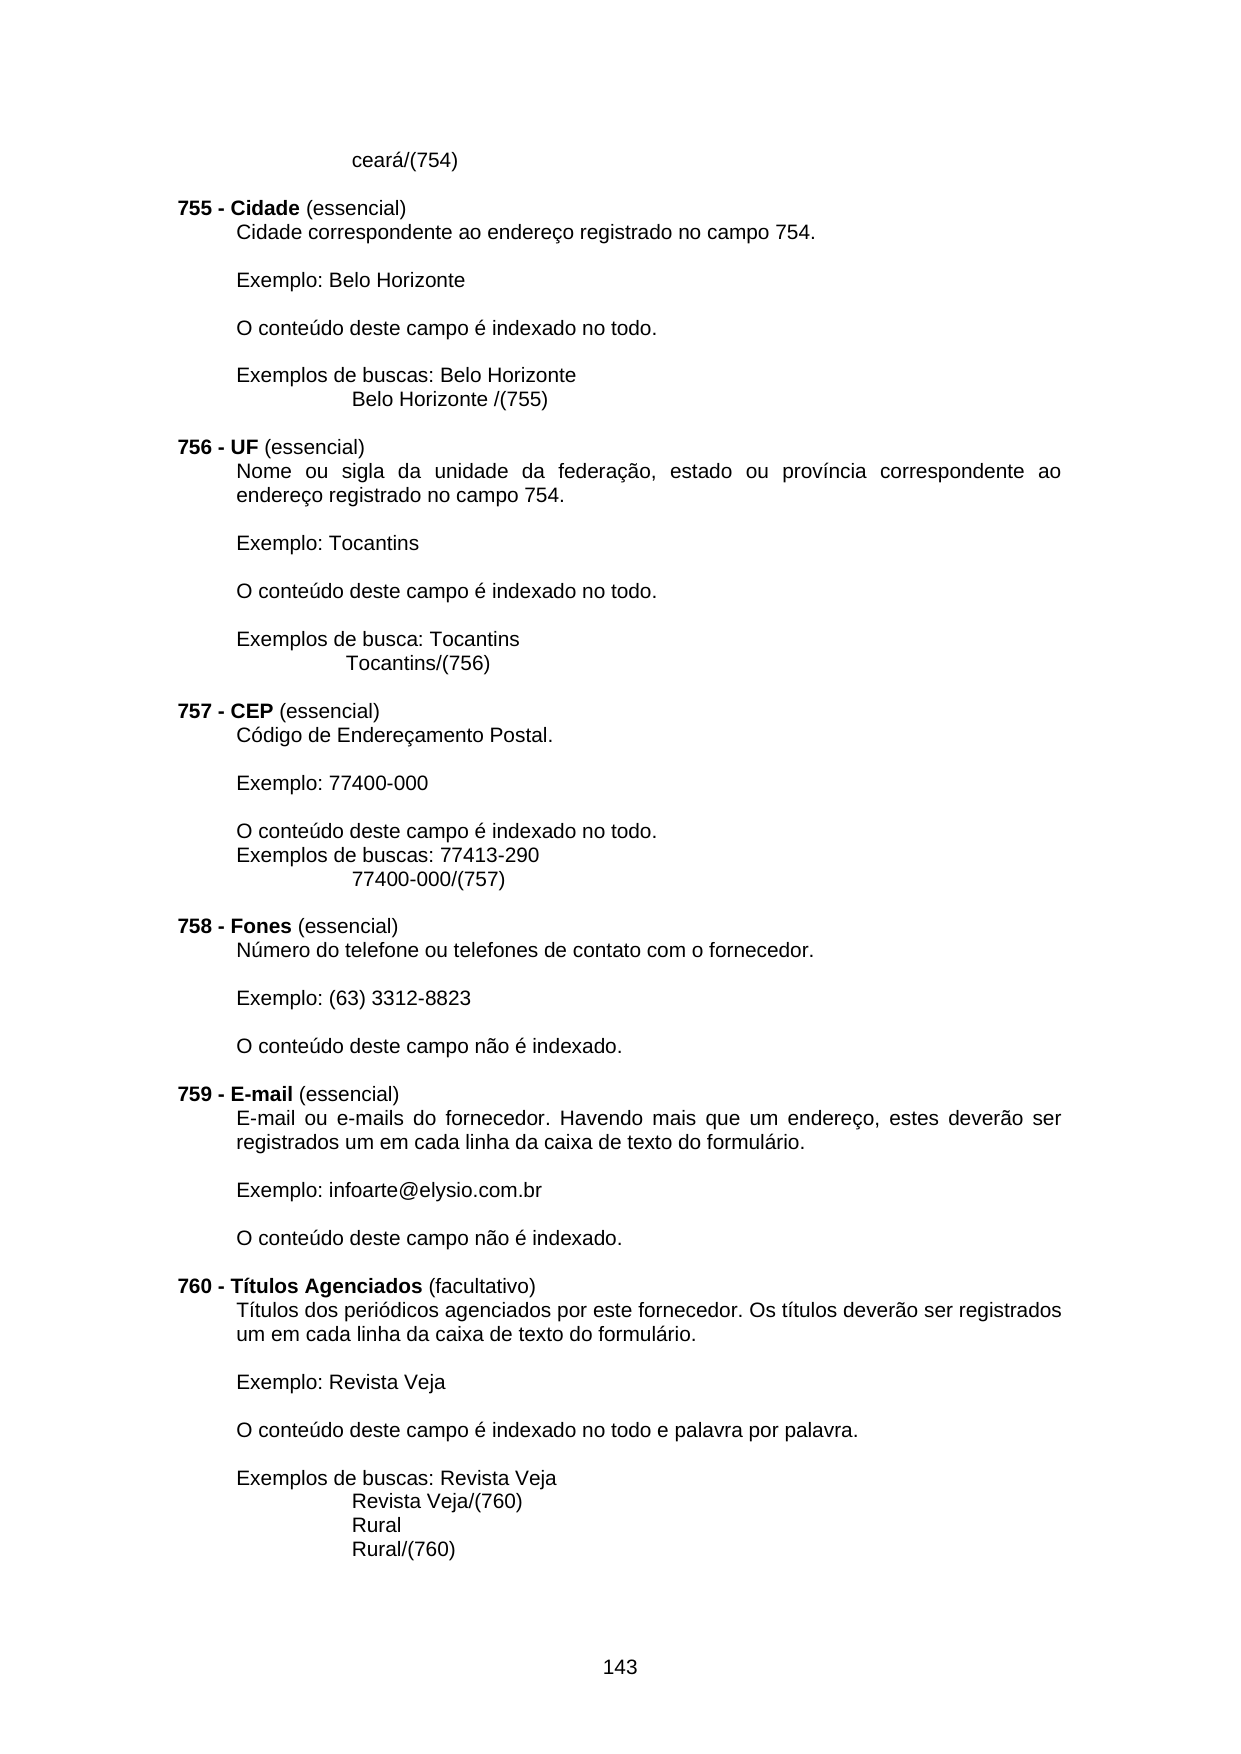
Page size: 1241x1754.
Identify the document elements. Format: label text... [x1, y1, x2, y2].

text 755 - Cidade (essencial) [177, 196, 1063, 219]
text O conteúdo deste campo é indexado no todo. [236, 315, 1063, 339]
text Número do telefone ou telefones de contato com o fornecedor. [236, 938, 1063, 962]
text 77400-000/(757) [236, 866, 1063, 890]
text Exemplo: (63) 3312-8823 [236, 986, 1063, 1010]
text Exemplos de buscas: 77413-290 [236, 842, 1063, 866]
text 757 - CEP (essencial) [177, 699, 1063, 723]
text Exemplo: infoarte@elysio.com.br [236, 1178, 1063, 1202]
text O conteúdo deste campo é indexado no todo. [236, 579, 1063, 603]
text Títulos dos periódicos agenciados por este fornecedor. Os títulos deverão ser registrados um em cada linha da caixa de texto do formulário. [236, 1298, 1063, 1346]
text Exemplo: Belo Horizonte [236, 267, 1063, 291]
text Exemplos de buscas: Belo Horizonte [236, 363, 1063, 387]
text 758 - Fones (essencial) [177, 914, 1063, 938]
text Belo Horizonte /(755) [236, 387, 1063, 411]
text ceará/(754) [236, 148, 1063, 172]
text Tocantins/(756) [236, 651, 1063, 675]
text O conteúdo deste campo não é indexado. [236, 1226, 1063, 1250]
text Exemplo: 77400-000 [236, 771, 1063, 794]
text Cidade correspondente ao endereço registrado no campo 754. [236, 219, 1063, 243]
text 760 - Títulos Agenciados (facultativo) [177, 1274, 1063, 1298]
text O conteúdo deste campo é indexado no todo. [236, 818, 1063, 842]
text 756 - UF (essencial) [177, 435, 1063, 459]
text Exemplo: Revista Veja [236, 1369, 1063, 1393]
text Exemplos de busca: Tocantins [236, 627, 1063, 651]
text Código de Endereçamento Postal. [236, 723, 1063, 747]
text Rural/(760) [236, 1537, 1063, 1561]
text Rural [236, 1513, 1063, 1537]
text Nome ou sigla da unidade da federação, estado ou província correspondente ao endereço registrado no campo 754. [236, 459, 1063, 507]
text O conteúdo deste campo é indexado no todo e palavra por palavra. [236, 1417, 1063, 1441]
text Exemplo: Tocantins [236, 531, 1063, 555]
text E-mail ou e-mails do fornecedor. Havendo mais que um endereço, estes deverão ser registrados um em cada linha da caixa de texto do formulário. [236, 1106, 1063, 1154]
text O conteúdo deste campo não é indexado. [236, 1034, 1063, 1058]
text Exemplos de buscas: Revista Veja [236, 1465, 1063, 1489]
text Revista Veja/(760) [236, 1489, 1063, 1513]
text 759 - E-mail (essencial) [177, 1082, 1063, 1106]
